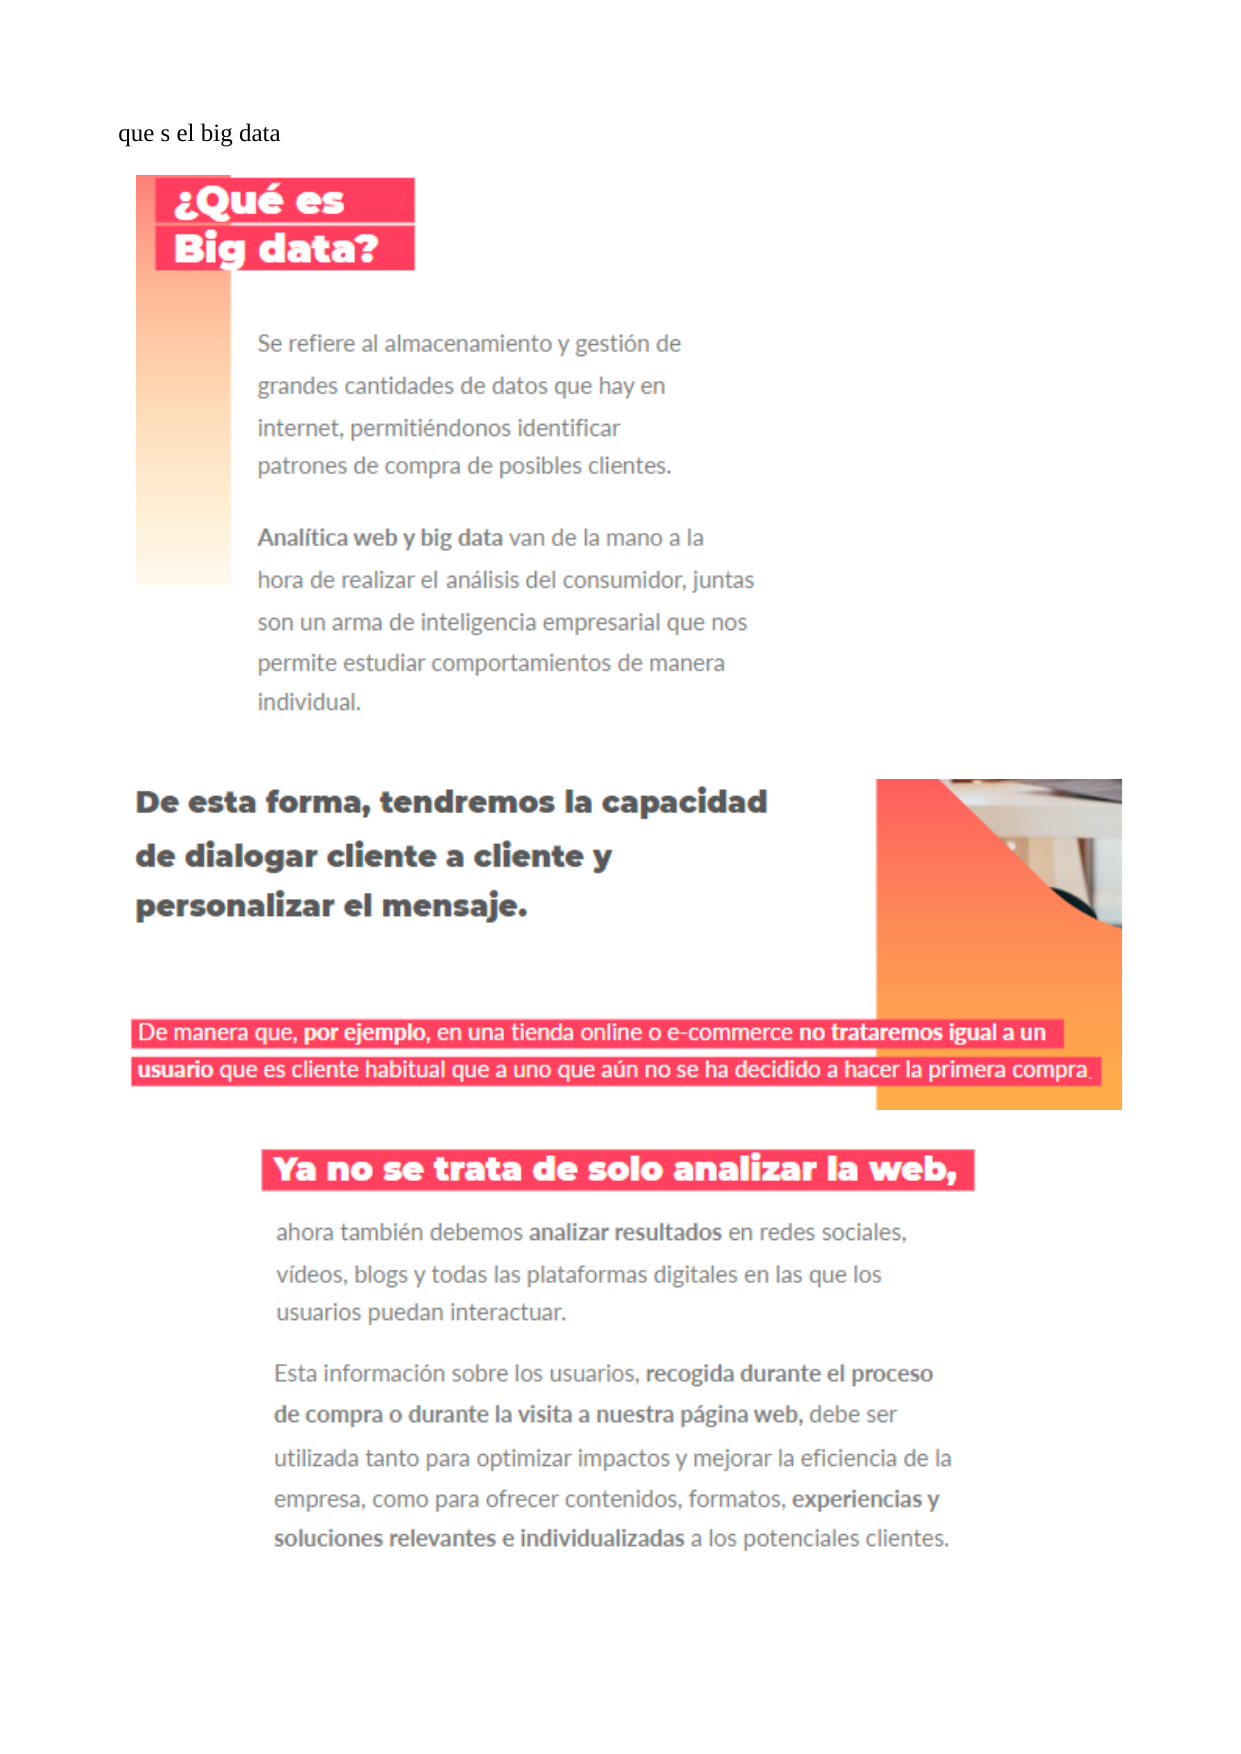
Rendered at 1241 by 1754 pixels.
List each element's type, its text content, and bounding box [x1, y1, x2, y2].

picture [118, 779, 1123, 1110]
picture [136, 175, 790, 748]
picture [246, 1138, 994, 1589]
text que s el big data [118, 118, 1122, 147]
